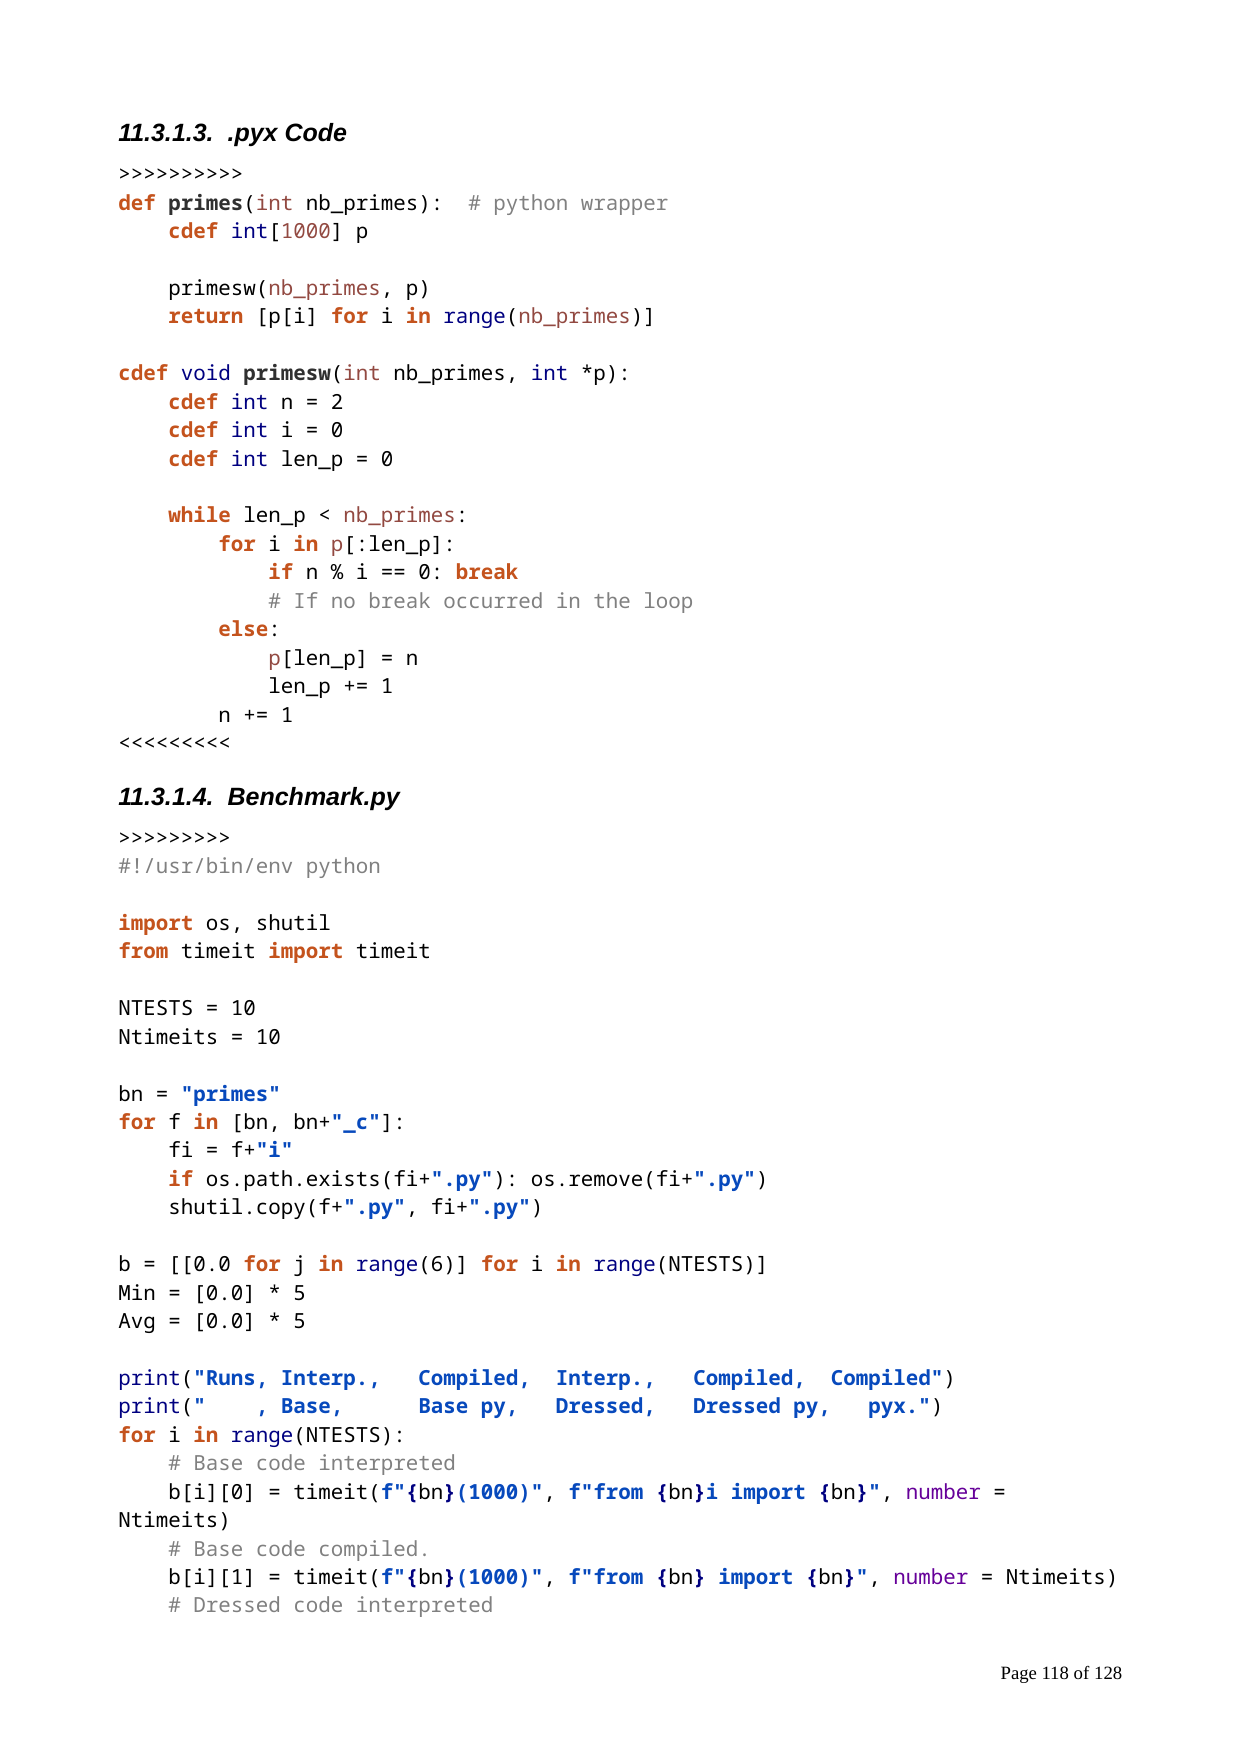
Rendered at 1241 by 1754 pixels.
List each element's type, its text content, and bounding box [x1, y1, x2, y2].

text >>>>>>>>> #!/usr/bin/env python import os, shutil from timeit import timeit NTESTS = 10 Ntimeits = 10 bn = "primes" for f in [bn, bn+"_c"]: fi = f+"i" if os.path.exists(fi+".py"): os.remove(fi+".py") shutil.copy(f+".py", fi+".py") b = [[0.0 for j in range(6)] for i in range(NTESTS)] Min = [0.0] * 5 Avg = [0.0] * 5 print("Runs, Interp., Compiled, Interp., Compiled, Compiled") print(" , Base, Base py, Dressed, Dressed py, pyx.") for i in range(NTESTS): # Base code interpreted b[i][0] = timeit(f"{bn}(1000)", f"from {bn}i import {bn}", number = Ntimeits) # Base code compiled. b[i][1] = timeit(f"{bn}(1000)", f"from {bn} import {bn}", number = Ntimeits) # Dressed code interpreted [118, 823, 1122, 1619]
subtitle Benchmark.py [118, 782, 1122, 810]
subtitle .pyx Code [118, 118, 1122, 147]
text >>>>>>>>>> def primes(int nb_primes): # python wrapper cdef int[1000] p primesw(nb_primes, p) return [p[i] for i in range(nb_primes)] cdef void primesw(int nb_primes, int *p): cdef int n = 2 cdef int i = 0 cdef int len_p = 0 while len_p < nb_primes: for i in p[:len_p]: if n % i == 0: break # If no break occurred in the loop else: p[len_p] = n len_p += 1 n += 1 <<<<<<<<< [118, 159, 1122, 757]
